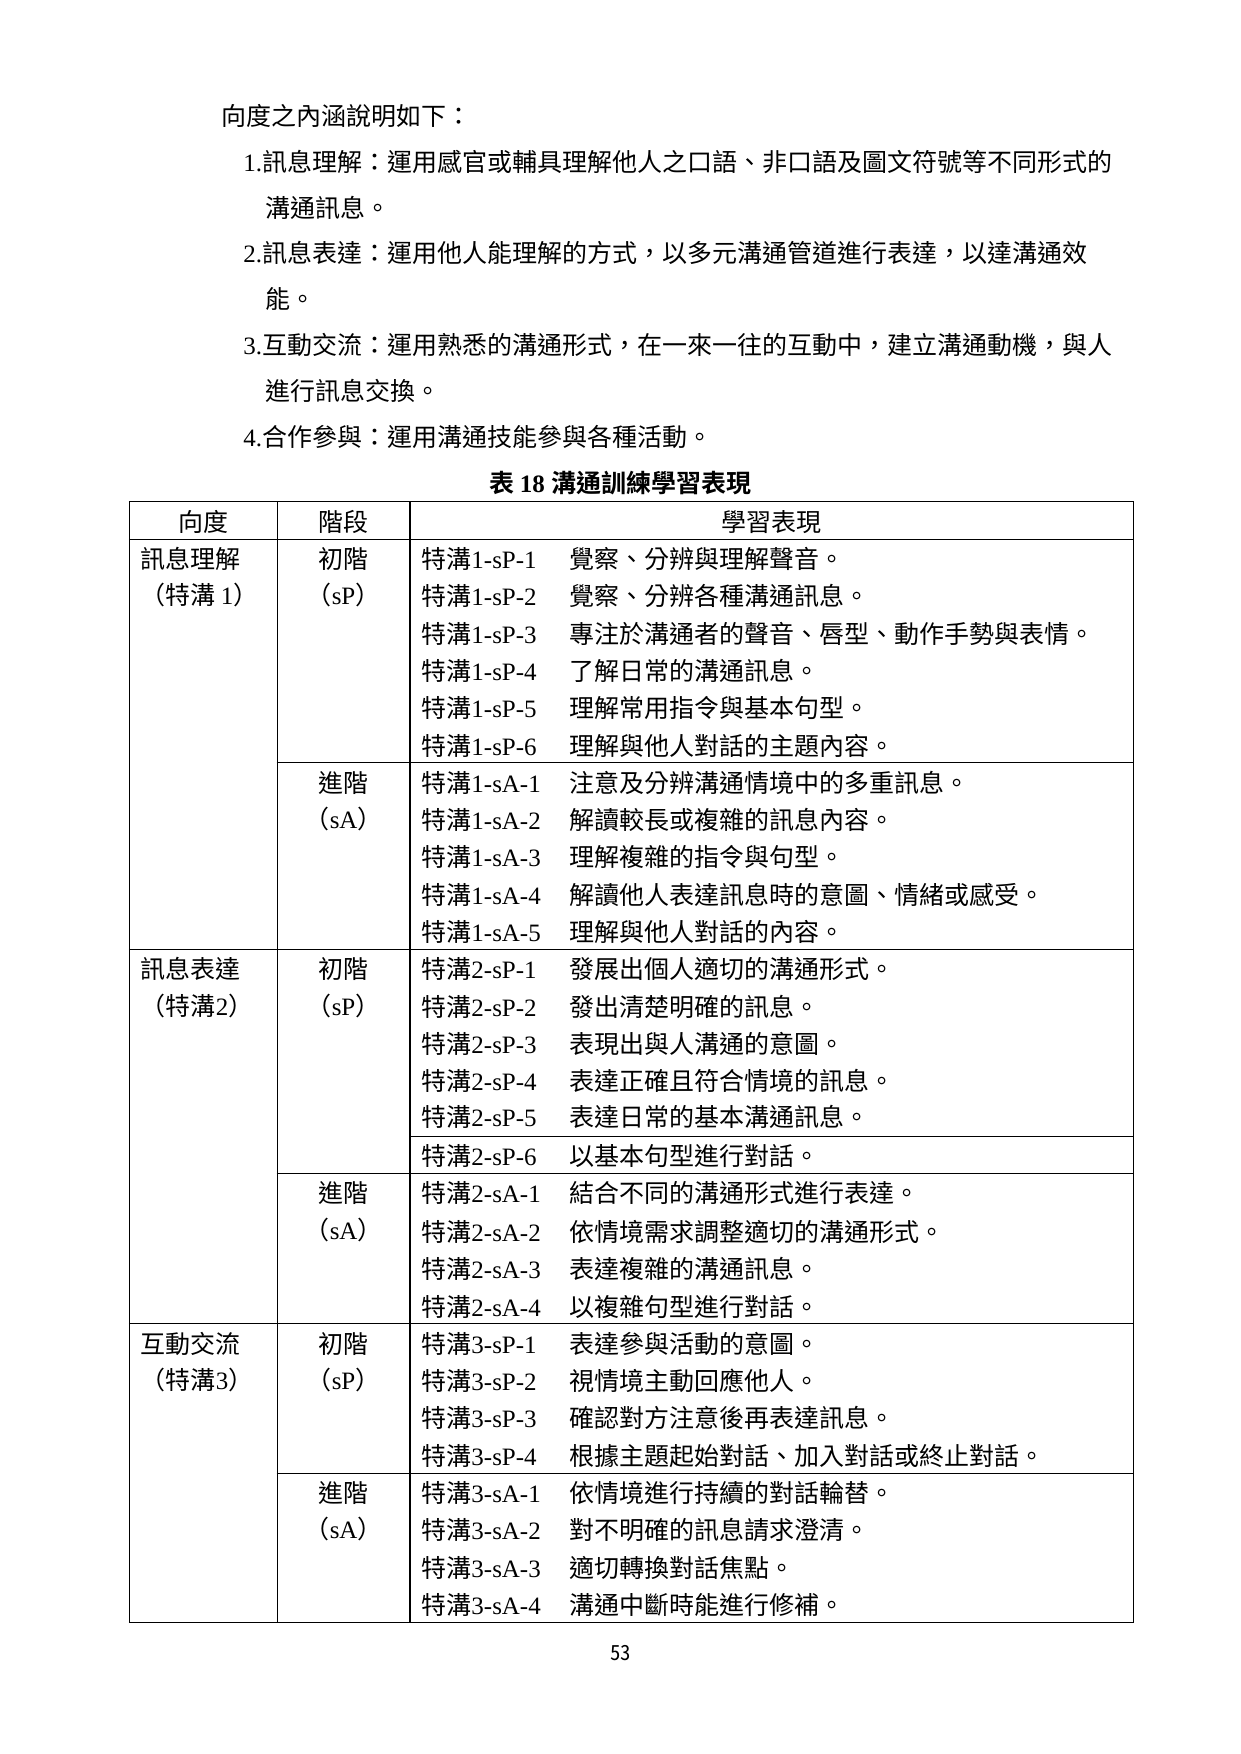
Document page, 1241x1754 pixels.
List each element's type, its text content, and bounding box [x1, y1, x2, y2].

table_cell 特溝2-sP-1 [411, 950, 558, 986]
table_cell 特溝3-sP-2 [411, 1361, 558, 1398]
table_cell 特溝2-sP-2 [411, 986, 558, 1023]
table_cell 依情境進行持續的對話輪替。 [558, 1474, 1133, 1510]
table_cell 特溝1-sA-3 [411, 837, 558, 874]
text 向度之內涵說明如下： [221, 89, 1122, 134]
table_cell 覺察、分辨與理解聲音。 [558, 540, 1133, 576]
table_cell 特溝2-sA-4 [411, 1286, 558, 1323]
table_cell 解讀較長或複雜的訊息內容。 [558, 800, 1133, 837]
table_cell 溝通中斷時能進行修補。 [558, 1584, 1133, 1622]
table_cell 理解複雜的指令與句型。 [558, 837, 1133, 874]
table_cell 初階（sP） [278, 950, 409, 1173]
table_cell 特溝2-sP-3 [411, 1023, 558, 1061]
table_cell 特溝3-sP-4 [411, 1435, 558, 1472]
table_cell 特溝2-sP-6 [411, 1137, 558, 1173]
table_cell 表達正確且符合情境的訊息。 表達日常的基本溝通訊息。 [558, 1061, 1133, 1136]
table_cell 特溝1-sP-2 [411, 576, 558, 613]
table_cell 特溝1-sP-1 [411, 540, 558, 576]
table_cell 確認對方注意後再表達訊息。 [558, 1398, 1133, 1435]
text 4.合作參與：運用溝通技能參與各種活動。 [243, 409, 1122, 455]
table_cell 特溝3-sA-3 [411, 1547, 558, 1584]
table_cell 理解與他人對話的內容。 [558, 911, 1133, 949]
table_cell 特溝3-sA-4 [411, 1584, 558, 1622]
table_cell 適切轉換對話焦點。 [558, 1547, 1133, 1584]
table_cell 覺察、分辨各種溝通訊息。 [558, 576, 1133, 613]
text 2.訊息表達：運用他人能理解的方式，以多元溝通管道進行表達，以達溝通效能。 [243, 226, 1122, 318]
table_cell 特溝1-sA-4 [411, 874, 558, 911]
table_cell 訊息表達 （特溝2） [130, 950, 277, 1323]
table_cell 視情境主動回應他人。 [558, 1361, 1133, 1398]
table_cell 對不明確的訊息請求澄清。 [558, 1510, 1133, 1547]
table_cell 特溝2-sP-4 特溝2-sP-5 [411, 1061, 558, 1136]
table_cell 初階（sP） [278, 540, 409, 762]
table_cell 專注於溝通者的聲音、唇型、動作手勢與表情。 [558, 613, 1133, 650]
table_cell 進階（sA） [278, 1474, 409, 1622]
table_cell 特溝1-sP-4 [411, 650, 558, 688]
table_cell 特溝3-sA-2 [411, 1510, 558, 1547]
subtitle 表18 溝通訓練學習表現 [118, 455, 1122, 501]
table_cell 特溝1-sP-3 [411, 613, 558, 650]
table_cell 特溝1-sA-1 [411, 763, 558, 799]
table_cell 特溝3-sP-1 [411, 1324, 558, 1361]
table_cell 依情境需求調整適切的溝通形式。 [558, 1211, 1133, 1249]
table_cell 特溝1-sA-2 [411, 800, 558, 837]
text 3.互動交流：運用熟悉的溝通形式，在一來一往的互動中，建立溝通動機，與人進行訊息交換。 [243, 318, 1122, 409]
table_cell 表達參與活動的意圖。 [558, 1324, 1133, 1361]
table_cell 表達複雜的溝通訊息。 [558, 1249, 1133, 1286]
table_header 向度 [130, 502, 277, 538]
table_cell 特溝2-sA-1 [411, 1174, 558, 1211]
table_cell 發展出個人適切的溝通形式。 [558, 950, 1133, 986]
table_cell 發出清楚明確的訊息。 [558, 986, 1133, 1023]
table_cell 以基本句型進行對話。 [558, 1137, 1133, 1173]
table_cell 特溝1-sP-6 [411, 725, 558, 762]
table_cell 注意及分辨溝通情境中的多重訊息。 [558, 763, 1133, 799]
table_cell 特溝2-sA-2 [411, 1211, 558, 1249]
text 1.訊息理解：運用感官或輔具理解他人之口語、非口語及圖文符號等不同形式的溝通訊息。 [243, 134, 1122, 226]
table_cell 特溝1-sP-5 [411, 688, 558, 725]
table_cell 進階（sA） [278, 763, 409, 949]
table_cell 訊息理解 （特溝1） [130, 540, 277, 949]
table_cell 特溝3-sA-1 [411, 1474, 558, 1510]
table_cell 表現出與人溝通的意圖。 [558, 1023, 1133, 1061]
table_cell 解讀他人表達訊息時的意圖、情緒或感受。 [558, 874, 1133, 911]
table_cell 特溝2-sA-3 [411, 1249, 558, 1286]
table_cell 特溝3-sP-3 [411, 1398, 558, 1435]
table_cell 根據主題起始對話、加入對話或終止對話。 [558, 1435, 1133, 1472]
table_cell 互動交流 （特溝3） [130, 1324, 277, 1622]
table_cell 初階（sP） [278, 1324, 409, 1472]
table_cell 以複雜句型進行對話。 [558, 1286, 1133, 1323]
table_cell 特溝1-sA-5 [411, 911, 558, 949]
table_header 學習表現 [411, 502, 1133, 538]
table_cell 了解日常的溝通訊息。 [558, 650, 1133, 688]
table_cell 結合不同的溝通形式進行表達。 [558, 1174, 1133, 1211]
table_cell 理解常用指令與基本句型。 [558, 688, 1133, 725]
table_cell 進階（sA） [278, 1174, 409, 1323]
table_cell 理解與他人對話的主題內容。 [558, 725, 1133, 762]
table_header 階段 [278, 502, 409, 538]
